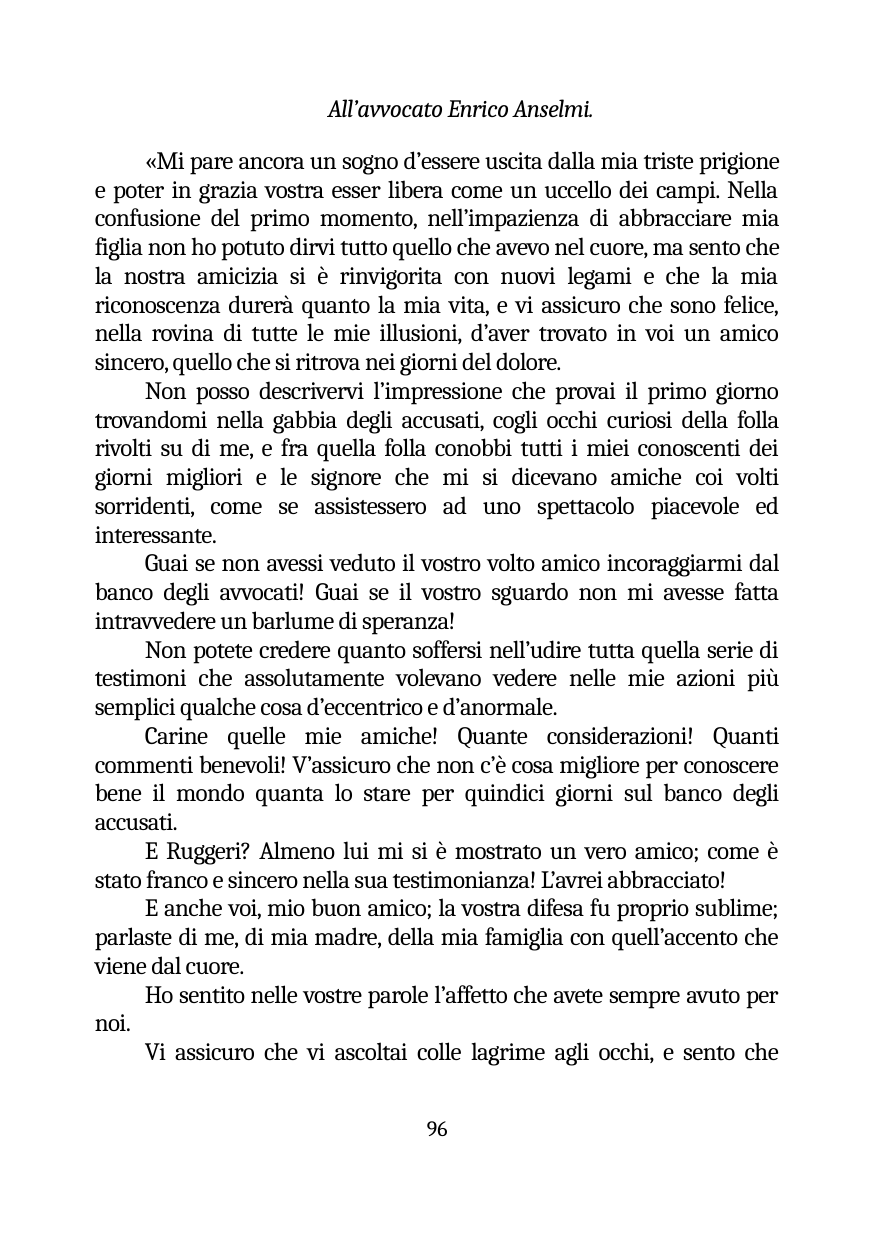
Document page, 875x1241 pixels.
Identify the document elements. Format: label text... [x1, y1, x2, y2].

text Non potete credere quanto soffersi nell’udire tutta quella serie di testimoni che assolutamente volevano vedere nelle mie azioni più semplici qualche cosa d’eccentrico e d’anormale. [94, 636, 779, 722]
text All’avvocato Enrico Anselmi. [94, 94, 779, 123]
text «Mi pare ancora un sogno d’essere uscita dalla mia triste prigione e poter in grazia vostra esser libera come un uccello dei campi. Nella confusione del primo momento, nell’impazienza di abbracciare mia figlia non ho potuto dirvi tutto quello che avevo nel cuore, ma sento che la nostra amicizia si è rinvigorita con nuovi legami e che la mia riconoscenza durerà quanto la mia vita, e vi assicuro che sono felice, nella rovina di tutte le mie illusioni, d’aver trovato in voi un amico sincero, quello che si ritrova nei giorni del dolore. [94, 147, 779, 377]
text E anche voi, mio buon amico; la vostra difesa fu proprio sublime; parlaste di me, di mia madre, della mia famiglia con quell’accento che viene dal cuore. [94, 894, 779, 981]
text Ho sentito nelle vostre parole l’affetto che avete sempre avuto per noi. [94, 981, 779, 1038]
text Non posso descrivervi l’impressione che provai il primo giorno trovandomi nella gabbia degli accusati, cogli occhi curiosi della folla rivolti su di me, e fra quella folla conobbi tutti i miei conoscenti dei giorni migliori e le signore che mi si dicevano amiche coi volti sorridenti, come se assistessero ad uno spettacolo piacevole ed interessante. [94, 377, 779, 549]
text E Ruggeri? Almeno lui mi si è mostrato un vero amico; come è stato franco e sincero nella sua testimonianza! L’avrei abbracciato! [94, 837, 779, 894]
text Guai se non avessi veduto il vostro volto amico incoraggiarmi dal banco degli avvocati! Guai se il vostro sguardo non mi avesse fatta intravvedere un barlume di speranza! [94, 549, 779, 636]
text Carine quelle mie amiche! Quante considerazioni! Quanti commenti benevoli! V’assicuro che non c’è cosa migliore per conoscere bene il mondo quanta lo stare per quindici giorni sul banco degli accusati. [94, 722, 779, 837]
text Vi assicuro che vi ascoltai colle lagrime agli occhi, e sento che [94, 1038, 779, 1067]
